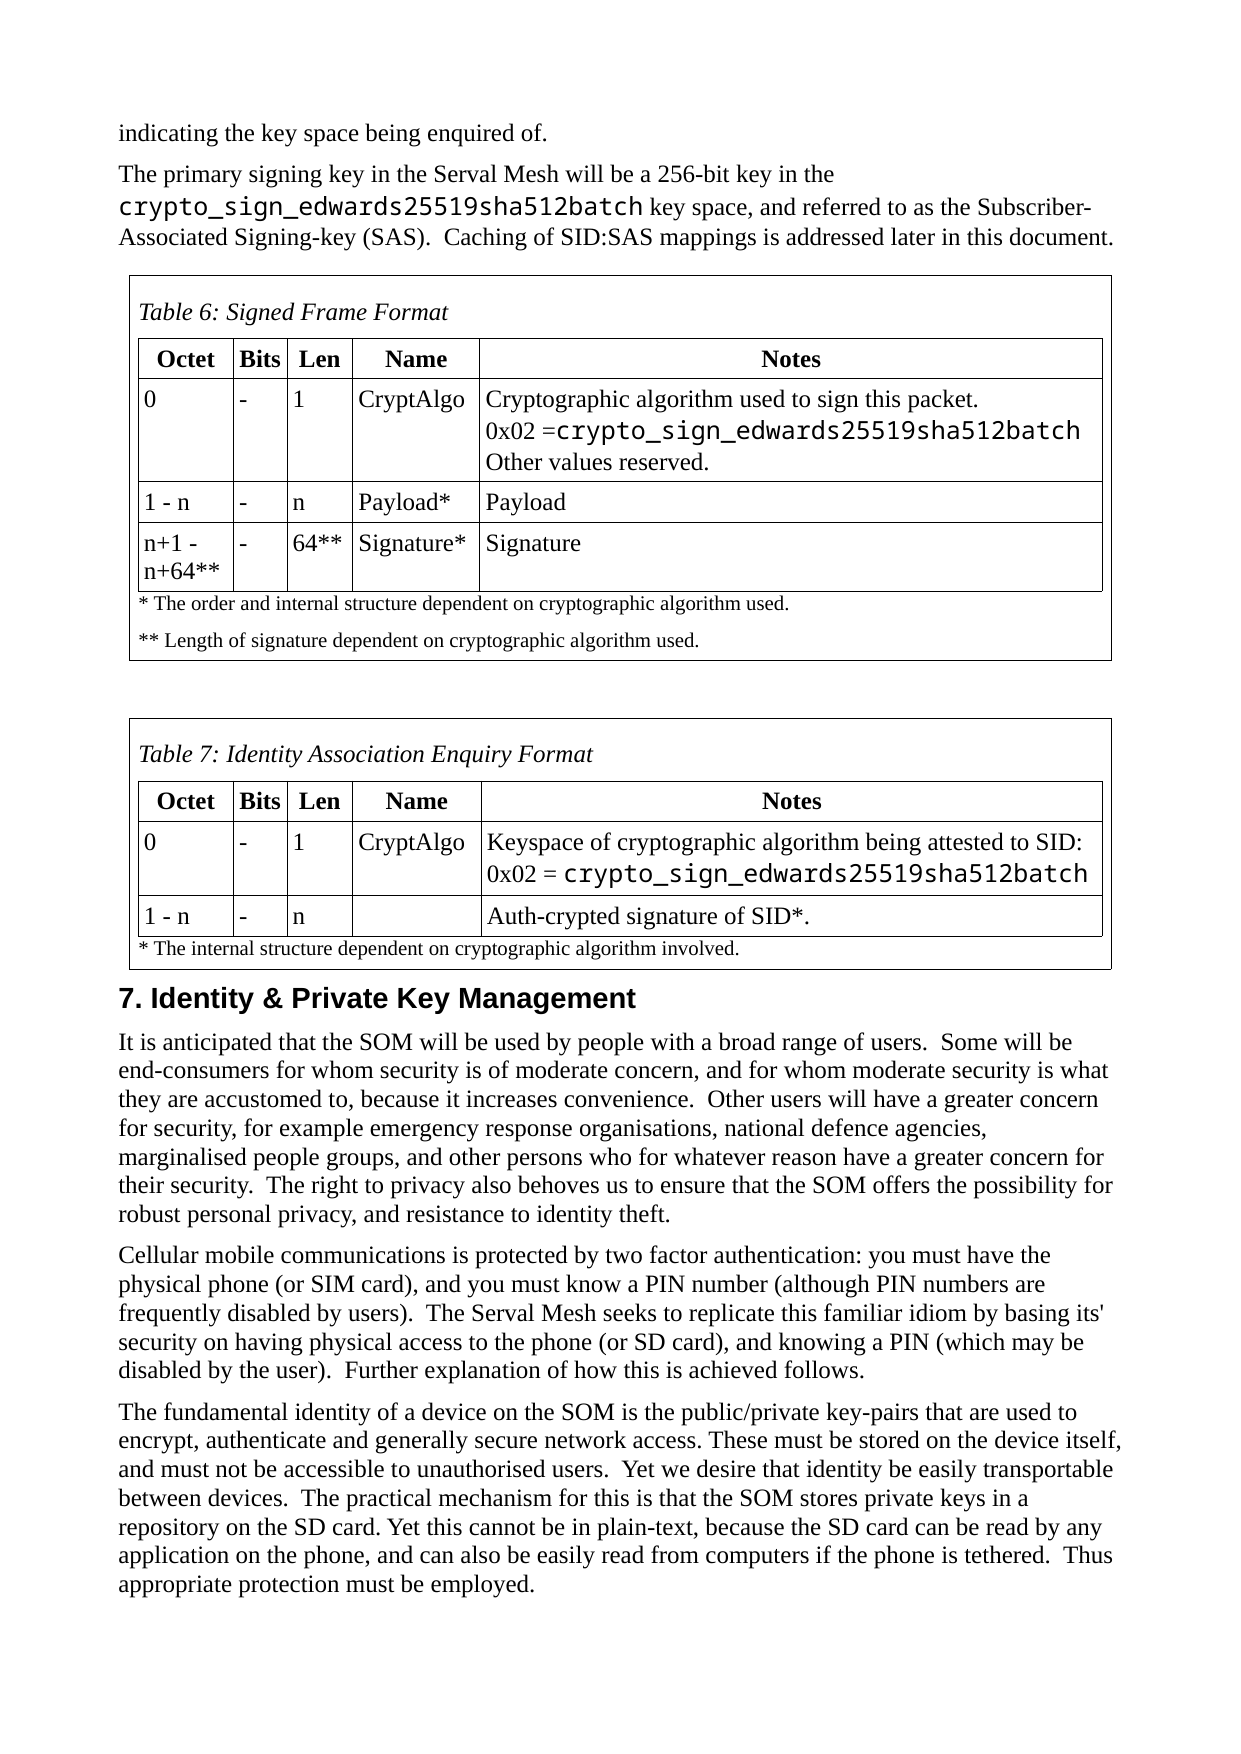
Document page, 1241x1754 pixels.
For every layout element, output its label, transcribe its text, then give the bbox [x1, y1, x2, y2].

text * The internal structure dependent on cryptographic algorithm involved. [138, 937, 1102, 960]
text Table 7: Identity Association Enquiry Format [138, 739, 1102, 768]
table_header Notes [480, 339, 1102, 378]
table_cell CryptAlgo [353, 379, 479, 481]
table_cell Cryptographic algorithm used to sign this packet. 0x02 =crypto_sign_edwards25519sha512batch Other values reserved. [480, 379, 1102, 481]
table_cell Signature [480, 523, 1102, 591]
table_cell Auth-crypted signature of SID*. [482, 896, 1102, 936]
table_cell Payload [480, 482, 1102, 522]
text indicating the key space being enquired of. [118, 118, 1122, 147]
table_cell Payload* [353, 482, 479, 522]
table_cell - [234, 896, 287, 936]
table_header Octet [139, 782, 233, 821]
table_header Notes [482, 782, 1102, 821]
table_cell CryptAlgo [353, 822, 481, 895]
text Table 6: Signed Frame Format [138, 297, 1102, 326]
table_cell - [234, 822, 287, 895]
table_header Len [288, 339, 352, 378]
table_header Octet [139, 339, 233, 378]
text It is anticipated that the SOM will be used by people with a broad range of users. Some will be end-consumers for whom security is of moderate concern, and for whom moderate security is what they are accustomed to, because it increases convenience. Other users will have a greater concern for security, for example emergency response organisations, national defence agencies, marginalised people groups, and other persons who for whatever reason have a greater concern for their security. The right to privacy also behoves us to ensure that the SOM offers the possibility for robust personal privacy, and resistance to identity theft. [118, 1027, 1122, 1228]
table_cell 0 [139, 822, 233, 895]
table_cell n [288, 482, 352, 522]
table_cell n+1 - n+64** [139, 523, 233, 591]
table_header Len [288, 782, 352, 821]
table_cell 0 [139, 379, 233, 481]
text Cellular mobile communications is protected by two factor authentication: you must have the physical phone (or SIM card), and you must know a PIN number (although PIN numbers are frequently disabled by users). The Serval Mesh seeks to replicate this familiar idiom by basing its' security on having physical access to the phone (or SD card), and knowing a PIN (which may be disabled by the user). Further explanation of how this is achieved follows. [118, 1240, 1122, 1384]
table_cell n [288, 896, 352, 936]
table_cell Keyspace of cryptographic algorithm being attested to SID: 0x02 = crypto_sign_edwards25519sha512batch [482, 822, 1102, 895]
table_cell [353, 896, 481, 936]
table_cell 1 [288, 822, 352, 895]
table_cell Signature* [353, 523, 479, 591]
table_header Bits [234, 339, 287, 378]
text The primary signing key in the Serval Mesh will be a 256-bit key in the crypto_sign_edwards25519sha512batch key space, and referred to as the Subscriber-Associated Signing-key (SAS). Caching of SID:SAS mappings is addressed later in this document. [118, 159, 1122, 251]
table_cell 64** [288, 523, 352, 591]
table_cell 1 [288, 379, 352, 481]
table_cell 1 - n [139, 482, 233, 522]
table_cell - [234, 379, 287, 481]
table_header Bits [234, 782, 287, 821]
table_cell 1 - n [139, 896, 233, 936]
table_header Name [353, 339, 479, 378]
text * The order and internal structure dependent on cryptographic algorithm used. [138, 592, 1102, 615]
text The fundamental identity of a device on the SOM is the public/private key-pairs that are used to encrypt, authenticate and generally secure network access. These must be stored on the device itself, and must not be accessible to unauthorised users. Yet we desire that identity be easily transportable between devices. The practical mechanism for this is that the SOM stores private keys in a repository on the SD card. Yet this cannot be in plain-text, because the SD card can be read by any application on the phone, and can also be easily read from computers if the phone is tethered. Thus appropriate protection must be employed. [118, 1397, 1122, 1598]
table_header Name [353, 782, 481, 821]
text ** Length of signature dependent on cryptographic algorithm used. [138, 627, 1102, 652]
table_cell - [234, 482, 287, 522]
table_cell - [234, 523, 287, 591]
